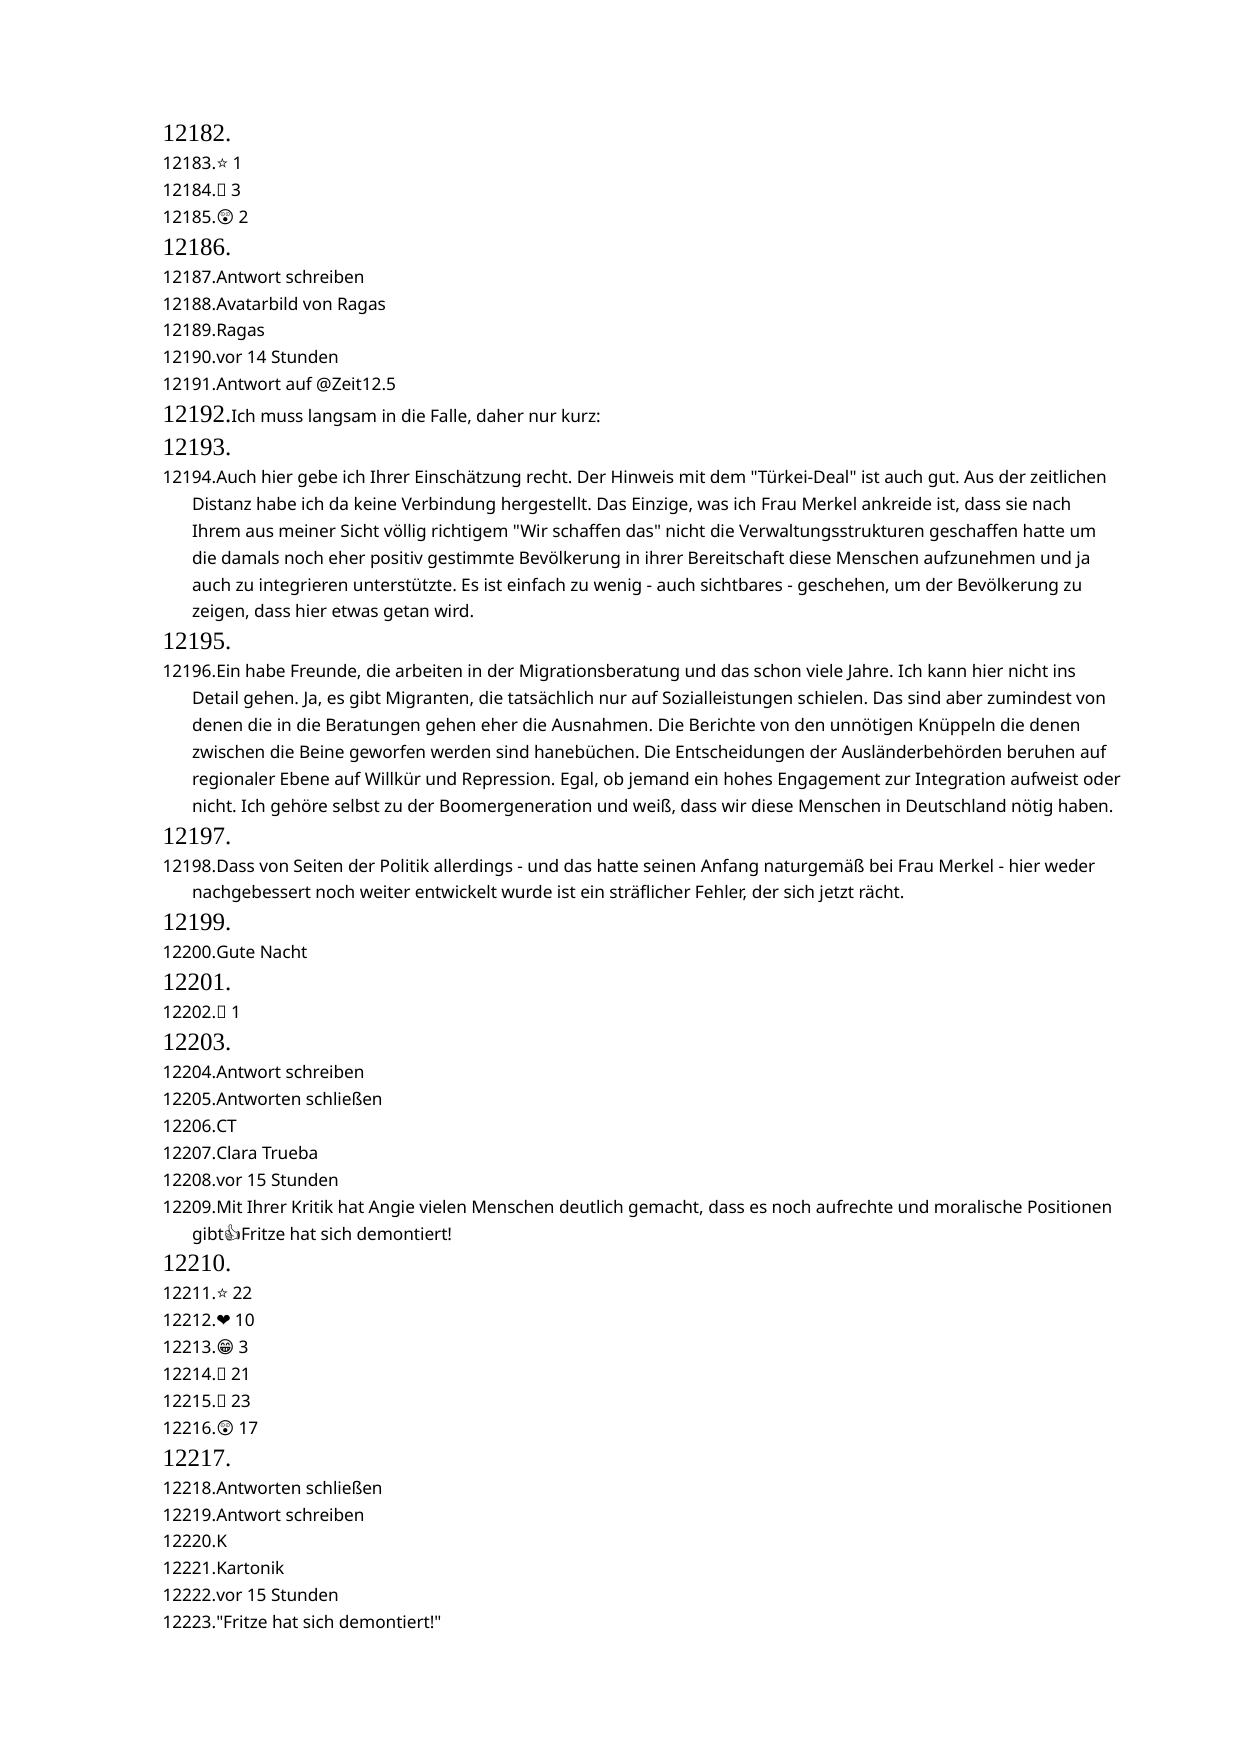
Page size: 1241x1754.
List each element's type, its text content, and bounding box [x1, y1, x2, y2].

list Antwort schreiben [162, 1060, 1122, 1084]
list CT [162, 1114, 1122, 1137]
list 🙁 21 [162, 1362, 1122, 1386]
list 😲 2 [162, 205, 1122, 228]
list Kartonik [162, 1556, 1122, 1580]
list Gute Nacht [162, 941, 1122, 964]
list 🤨 3 [162, 178, 1122, 201]
list Antworten schließen [162, 1087, 1122, 1111]
list Ragas [162, 318, 1122, 342]
list Antworten schließen [162, 1476, 1122, 1499]
list vor 14 Stunden [162, 345, 1122, 369]
list Avatarbild von Ragas [162, 292, 1122, 315]
list Mit Ihrer Kritik hat Angie vielen Menschen deutlich gemacht, dass es noch aufrechte und moralische Positionen gibt👍Fritze hat sich demontiert! [162, 1195, 1122, 1245]
list 😲 17 [162, 1416, 1122, 1439]
list Auch hier gebe ich Ihrer Einschätzung recht. Der Hinweis mit dem "Türkei-Deal" ist auch gut. Aus der zeitlichen Distanz habe ich da keine Verbindung hergestellt. Das Einzige, was ich Frau Merkel ankreide ist, dass sie nach Ihrem aus meiner Sicht völlig richtigem "Wir schaffen das" nicht die Verwaltungsstrukturen geschaffen hatte um die damals noch eher positiv gestimmte Bevölkerung in ihrer Bereitschaft diese Menschen aufzunehmen und ja auch zu integrieren unterstützte. Es ist einfach zu wenig - auch sichtbares - geschehen, um der Bevölkerung zu zeigen, dass hier etwas getan wird. [162, 465, 1122, 623]
list Ich muss langsam in die Falle, daher nur kurz: [162, 399, 1122, 428]
list ⭐️ 22 [162, 1281, 1122, 1305]
list K [162, 1529, 1122, 1553]
list Antwort schreiben [162, 1503, 1122, 1526]
list vor 15 Stunden [162, 1168, 1122, 1191]
list Antwort auf @Zeit12.5 [162, 372, 1122, 396]
list ⭐️ 1 [162, 151, 1122, 174]
list vor 15 Stunden [162, 1583, 1122, 1607]
list 🤨 1 [162, 1000, 1122, 1024]
list 🤨 23 [162, 1389, 1122, 1412]
list 😁 3 [162, 1335, 1122, 1359]
list Ein habe Freunde, die arbeiten in der Migrationsberatung und das schon viele Jahre. Ich kann hier nicht ins Detail gehen. Ja, es gibt Migranten, die tatsächlich nur auf Sozialleistungen schielen. Das sind aber zumindest von denen die in die Beratungen gehen eher die Ausnahmen. Die Berichte von den unnötigen Knüppeln die denen zwischen die Beine geworfen werden sind hanebüchen. Die Entscheidungen der Ausländerbehörden beruhen auf regionaler Ebene auf Willkür und Repression. Egal, ob jemand ein hohes Engagement zur Integration aufweist oder nicht. Ich gehöre selbst zu der Boomergeneration und weiß, dass wir diese Menschen in Deutschland nötig haben. [162, 659, 1122, 817]
list "Fritze hat sich demontiert!" [162, 1610, 1122, 1633]
list ❤️ 10 [162, 1308, 1122, 1332]
list Dass von Seiten der Politik allerdings - und das hatte seinen Anfang naturgemäß bei Frau Merkel - hier weder nachgebessert noch weiter entwickelt wurde ist ein sträflicher Fehler, der sich jetzt rächt. [162, 854, 1122, 904]
list Antwort schreiben [162, 265, 1122, 288]
list Clara Trueba [162, 1141, 1122, 1164]
